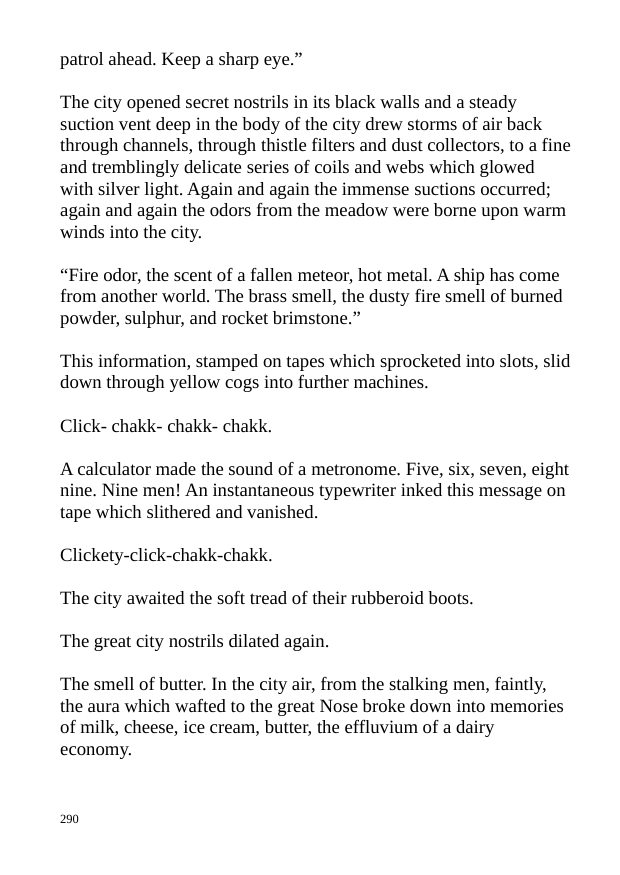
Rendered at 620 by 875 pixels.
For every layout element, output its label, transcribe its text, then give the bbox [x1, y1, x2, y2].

text patrol ahead. Keep a sharp eye.” The city opened secret nostrils in its black walls and a steady suction vent deep in the body of the city drew storms of air back through channels, through thistle filters and dust collectors, to a fine and tremblingly delicate series of coils and webs which glowed with silver light. Again and again the immense suctions occurred; again and again the odors from the meadow were borne upon warm winds into the city. “Fire odor, the scent of a fallen meteor, hot metal. A ship has come from another world. The brass smell, the dusty fire smell of burned powder, sulphur, and rocket brimstone.” This information, stamped on tapes which sprocketed into slots, slid down through yellow cogs into further machines. Click- chakk- chakk- chakk. A calculator made the sound of a metronome. Five, six, seven, eight nine. Nine men! An instantaneous typewriter inked this message on tape which slithered and vanished. Clickety-click-chakk-chakk. The city awaited the soft tread of their rubberoid boots. The great city nostrils dilated again. The smell of butter. In the city air, from the stalking men, faintly, the aura which wafted to the great Nose broke down into memories of milk, cheese, ice cream, butter, the effluvium of a dairy economy. [60, 48, 571, 781]
